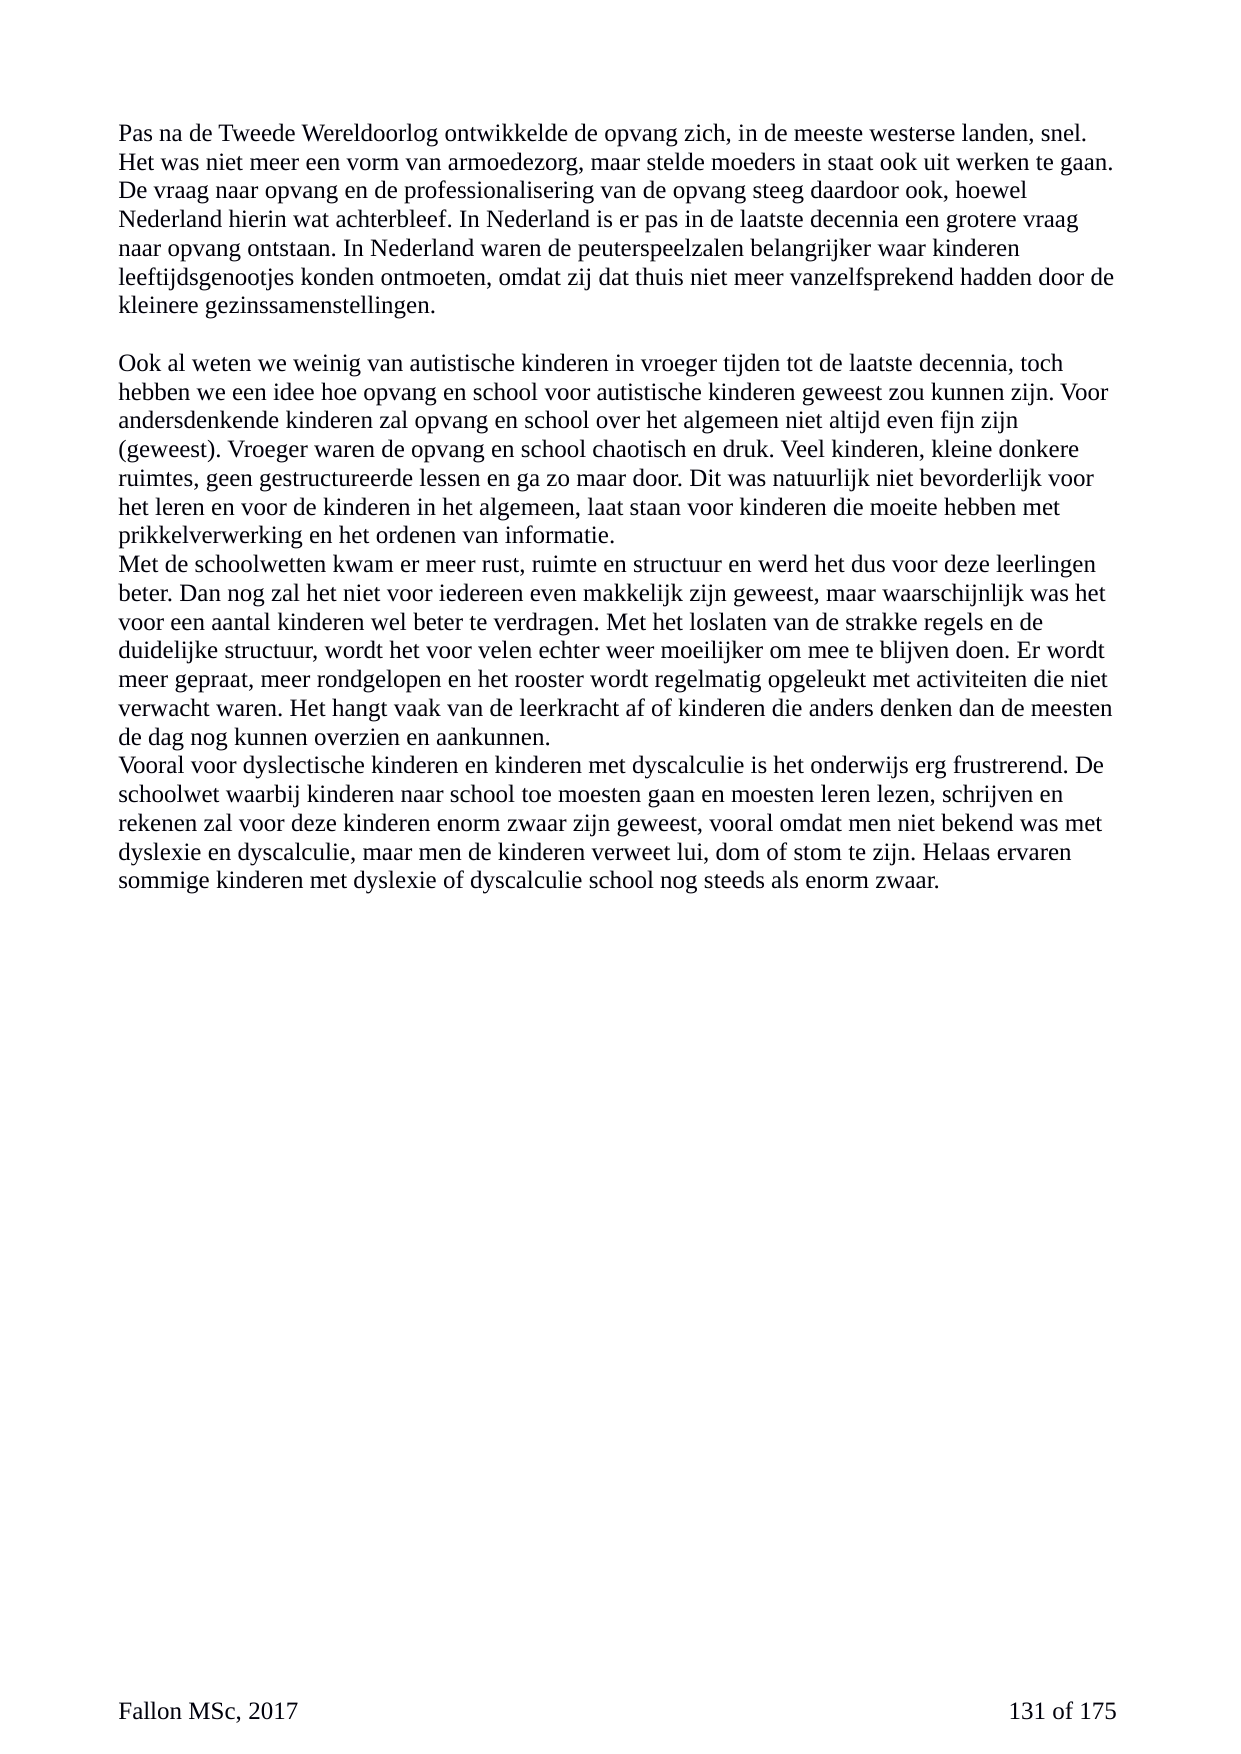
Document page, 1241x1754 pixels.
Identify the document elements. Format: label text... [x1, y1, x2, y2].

text Vooral voor dyslectische kinderen en kinderen met dyscalculie is het onderwijs erg frustrerend. De schoolwet waarbij kinderen naar school toe moesten gaan en moesten leren lezen, schrijven en rekenen zal voor deze kinderen enorm zwaar zijn geweest, vooral omdat men niet bekend was met dyslexie en dyscalculie, maar men de kinderen verweet lui, dom of stom te zijn. Helaas ervaren sommige kinderen met dyslexie of dyscalculie school nog steeds als enorm zwaar. [118, 751, 1122, 894]
text Ook al weten we weinig van autistische kinderen in vroeger tijden tot de laatste decennia, toch hebben we een idee hoe opvang en school voor autistische kinderen geweest zou kunnen zijn. Voor andersdenkende kinderen zal opvang en school over het algemeen niet altijd even fijn zijn (geweest). Vroeger waren de opvang en school chaotisch en druk. Veel kinderen, kleine donkere ruimtes, geen gestructureerde lessen en ga zo maar door. Dit was natuurlijk niet bevorderlijk voor het leren en voor de kinderen in het algemeen, laat staan voor kinderen die moeite hebben met prikkelverwerking en het ordenen van informatie. [118, 348, 1122, 549]
text Pas na de Tweede Wereldoorlog ontwikkelde de opvang zich, in de meeste westerse landen, snel. Het was niet meer een vorm van armoedezorg, maar stelde moeders in staat ook uit werken te gaan. De vraag naar opvang en de professionalisering van de opvang steeg daardoor ook, hoewel Nederland hierin wat achterbleef. In Nederland is er pas in de laatste decennia een grotere vraag naar opvang ontstaan. In Nederland waren de peuterspeelzalen belangrijker waar kinderen leeftijdsgenootjes konden ontmoeten, omdat zij dat thuis niet meer vanzelfsprekend hadden door de kleinere gezinssamenstellingen. [118, 118, 1122, 319]
text Met de schoolwetten kwam er meer rust, ruimte en structuur en werd het dus voor deze leerlingen beter. Dan nog zal het niet voor iedereen even makkelijk zijn geweest, maar waarschijnlijk was het voor een aantal kinderen wel beter te verdragen. Met het loslaten van de strakke regels en de duidelijke structuur, wordt het voor velen echter weer moeilijker om mee te blijven doen. Er wordt meer gepraat, meer rondgelopen en het rooster wordt regelmatig opgeleukt met activiteiten die niet verwacht waren. Het hangt vaak van de leerkracht af of kinderen die anders denken dan de meesten de dag nog kunnen overzien en aankunnen. [118, 549, 1122, 751]
